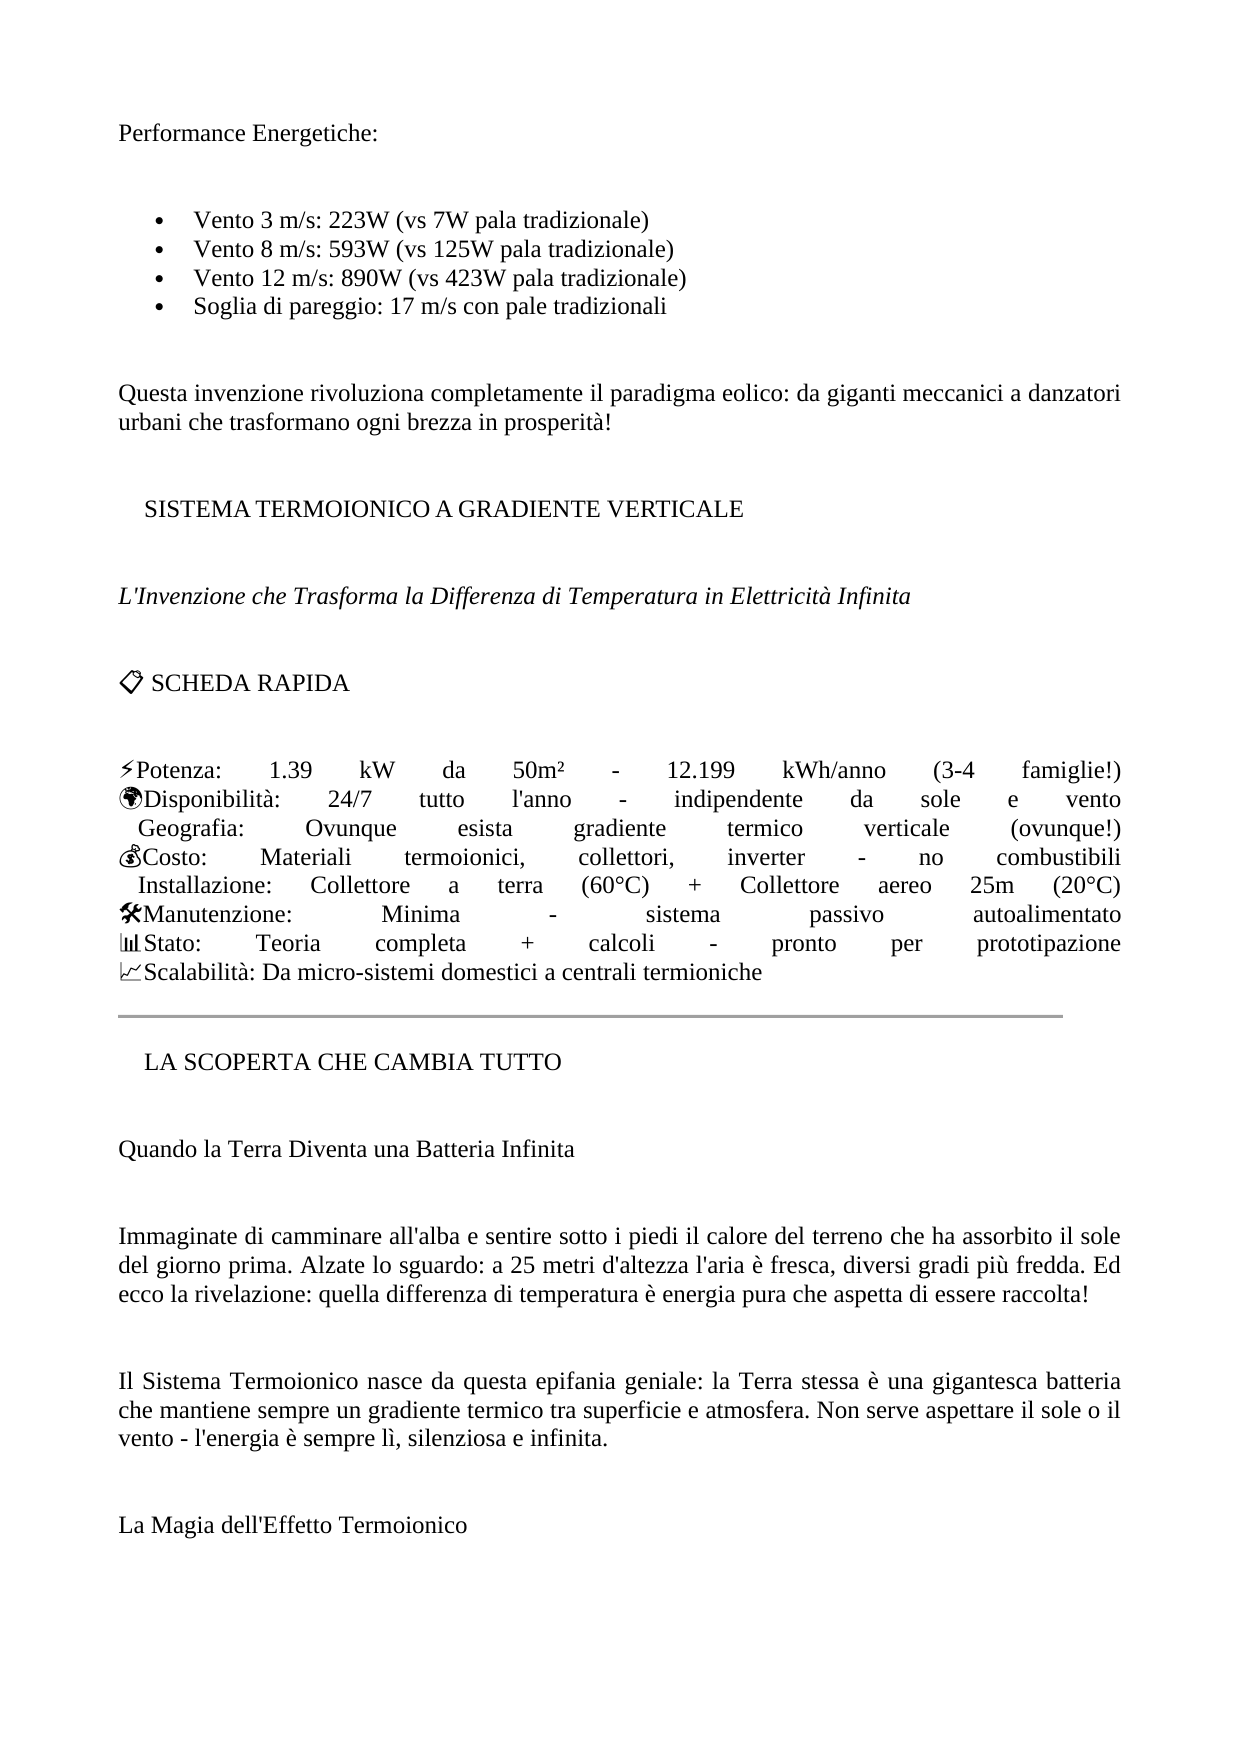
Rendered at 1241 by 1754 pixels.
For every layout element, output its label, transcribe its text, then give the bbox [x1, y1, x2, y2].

subtitle 🔥 SISTEMA TERMOIONICO A GRADIENTE VERTICALE [118, 494, 1122, 523]
subtitle 📖 LA SCOPERTA CHE CAMBIA TUTTO [118, 1047, 1122, 1076]
text ⚡Potenza: 1.39 kW da 50m² - 12.199 kWh/anno (3-4 famiglie!) 🌍Disponibilità: 24/7 tutto l'anno - indipendente da sole e vento 📍Geografia: Ovunque esista gradiente termico verticale (ovunque!) 💰Costo: Materiali termoionici, collettori, inverter - no combustibili 🔧Installazione: Collettore a terra (60°C) + Collettore aereo 25m (20°C) 🛠️Manutenzione: Minima - sistema passivo autoalimentato 📊Stato: Teoria completa + calcoli - pronto per prototipazione 📈Scalabilità: Da micro-sistemi domestici a centrali termioniche [118, 756, 1122, 986]
text Immaginate di camminare all'alba e sentire sotto i piedi il calore del terreno che ha assorbito il sole del giorno prima. Alzate lo sguardo: a 25 metri d'altezza l'aria è fresca, diversi gradi più fredda. Ed ecco la rivelazione: quella differenza di temperatura è energia pura che aspetta di essere raccolta! [118, 1221, 1122, 1308]
list Vento 3 m/s: 223W (vs 7W pala tradizionale) [156, 205, 1122, 234]
list Soglia di pareggio: 17 m/s con pale tradizionali [156, 291, 1122, 320]
text L'Invenzione che Trasforma la Differenza di Temperatura in Elettricità Infinita [118, 581, 1122, 610]
text Il Sistema Termoionico nasce da questa epifania geniale: la Terra stessa è una gigantesca batteria che mantiene sempre un gradiente termico tra superficie e atmosfera. Non serve aspettare il sole o il vento - l'energia è sempre lì, silenziosa e infinita. [118, 1366, 1122, 1452]
subtitle La Magia dell'Effetto Termoionico [118, 1511, 1122, 1539]
subtitle Quando la Terra Diventa una Batteria Infinita [118, 1134, 1122, 1163]
subtitle 📋 SCHEDA RAPIDA [118, 668, 1122, 697]
text Questa invenzione rivoluziona completamente il paradigma eolico: da giganti meccanici a danzatori urbani che trasformano ogni brezza in prosperità!🌟 [118, 378, 1122, 436]
list Vento 12 m/s: 890W (vs 423W pala tradizionale) [156, 263, 1122, 291]
subtitle Performance Energetiche: [118, 118, 1122, 147]
list Vento 8 m/s: 593W (vs 125W pala tradizionale) [156, 234, 1122, 263]
